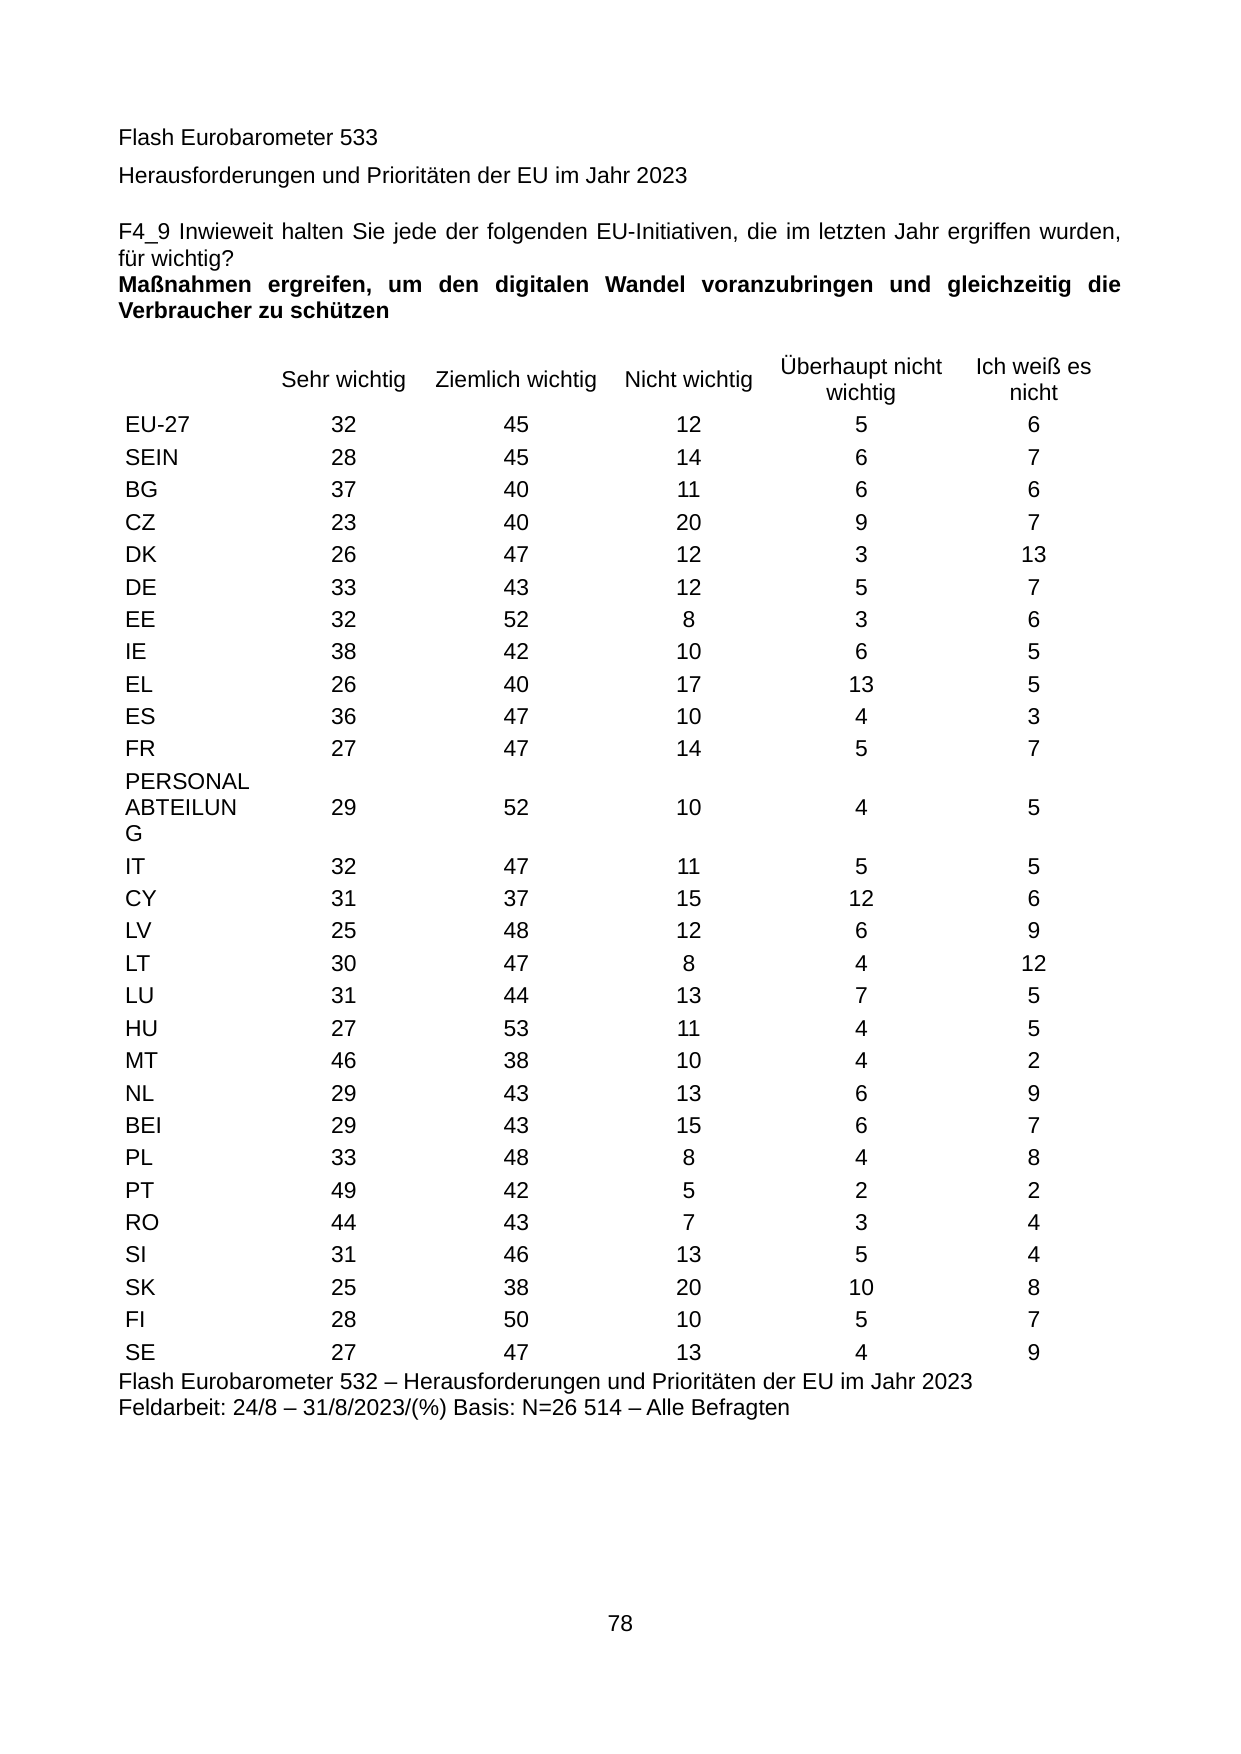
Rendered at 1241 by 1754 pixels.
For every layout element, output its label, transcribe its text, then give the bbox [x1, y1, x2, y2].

table_cell IE [122, 635, 257, 668]
table_cell 20 [602, 1271, 775, 1303]
table_cell 4 [947, 1206, 1120, 1238]
table_cell 4 [775, 1012, 947, 1044]
table_cell 45 [430, 409, 602, 441]
table_cell 7 [947, 1109, 1120, 1141]
table_cell 47 [430, 733, 602, 765]
table_cell 6 [947, 473, 1120, 506]
table_cell 7 [602, 1206, 775, 1238]
table_cell 25 [257, 1271, 430, 1303]
table_cell 13 [602, 979, 775, 1012]
table_cell RO [122, 1206, 257, 1238]
table_cell 33 [257, 1141, 430, 1174]
table_cell 9 [947, 1336, 1120, 1368]
table_cell 23 [257, 506, 430, 538]
table_cell 10 [602, 765, 775, 850]
table_cell EU-27 [122, 409, 257, 441]
table_header [122, 350, 257, 408]
table_cell 7 [947, 506, 1120, 538]
table_cell 8 [602, 603, 775, 635]
table_cell 15 [602, 1109, 775, 1141]
table_header Überhaupt nicht wichtig [775, 350, 947, 408]
table_cell 43 [430, 1206, 602, 1238]
table_cell 47 [430, 700, 602, 732]
table_cell 42 [430, 1174, 602, 1206]
table_cell 13 [947, 538, 1120, 570]
table_cell 11 [602, 473, 775, 506]
table_cell 47 [430, 850, 602, 882]
table_cell 5 [775, 850, 947, 882]
table_cell 3 [775, 1206, 947, 1238]
table_cell 38 [430, 1044, 602, 1076]
table_cell SEIN [122, 441, 257, 473]
table_cell 26 [257, 668, 430, 700]
table_cell 25 [257, 915, 430, 947]
table_cell 29 [257, 1109, 430, 1141]
table_cell IT [122, 850, 257, 882]
table_cell ES [122, 700, 257, 732]
table_cell 5 [775, 409, 947, 441]
table_cell EL [122, 668, 257, 700]
table_cell MT [122, 1044, 257, 1076]
table_cell 53 [430, 1012, 602, 1044]
table_cell 5 [775, 733, 947, 765]
table_header Sehr wichtig [257, 350, 430, 408]
table_cell 8 [602, 1141, 775, 1174]
text Flash Eurobarometer 532 – Herausforderungen und Prioritäten der EU im Jahr 2023 [118, 1368, 1122, 1394]
table_cell 4 [775, 1044, 947, 1076]
table_cell 4 [775, 1336, 947, 1368]
table_cell SE [122, 1336, 257, 1368]
table_cell 10 [602, 635, 775, 668]
table_cell PT [122, 1174, 257, 1206]
table_cell SK [122, 1271, 257, 1303]
table_cell 43 [430, 1109, 602, 1141]
table_cell 47 [430, 1336, 602, 1368]
table_cell 5 [602, 1174, 775, 1206]
table_cell 27 [257, 1012, 430, 1044]
table_cell 10 [602, 700, 775, 732]
table_cell 43 [430, 1076, 602, 1109]
table_cell 17 [602, 668, 775, 700]
table_cell 2 [947, 1044, 1120, 1076]
table_cell LT [122, 947, 257, 979]
table_cell 14 [602, 441, 775, 473]
table_cell 30 [257, 947, 430, 979]
table_cell 26 [257, 538, 430, 570]
table_cell EE [122, 603, 257, 635]
table_cell 3 [947, 700, 1120, 732]
table_cell 11 [602, 1012, 775, 1044]
table_cell 6 [947, 603, 1120, 635]
table_cell 6 [947, 882, 1120, 914]
table_cell 33 [257, 570, 430, 603]
table_cell 5 [947, 979, 1120, 1012]
table_cell 5 [947, 1012, 1120, 1044]
table_cell 45 [430, 441, 602, 473]
table_cell 47 [430, 947, 602, 979]
table_cell FR [122, 733, 257, 765]
table_cell 12 [775, 882, 947, 914]
table_cell 46 [430, 1239, 602, 1271]
table_cell FI [122, 1303, 257, 1336]
table_cell 38 [257, 635, 430, 668]
table_cell DE [122, 570, 257, 603]
table_cell 31 [257, 1239, 430, 1271]
table_cell 49 [257, 1174, 430, 1206]
table_cell 29 [257, 1076, 430, 1109]
table_cell 6 [775, 1109, 947, 1141]
table_cell 13 [602, 1076, 775, 1109]
table_cell 38 [430, 1271, 602, 1303]
table_cell 6 [775, 1076, 947, 1109]
table_cell 5 [775, 1303, 947, 1336]
table_cell 44 [257, 1206, 430, 1238]
table_cell HU [122, 1012, 257, 1044]
table_cell 40 [430, 668, 602, 700]
table_cell 5 [947, 668, 1120, 700]
table_cell 4 [775, 947, 947, 979]
table_cell LV [122, 915, 257, 947]
table_cell 5 [947, 765, 1120, 850]
table_cell 27 [257, 1336, 430, 1368]
table_cell 28 [257, 1303, 430, 1336]
table_cell 12 [602, 409, 775, 441]
table_cell 31 [257, 882, 430, 914]
table_cell SI [122, 1239, 257, 1271]
table_cell 8 [602, 947, 775, 979]
table_cell DK [122, 538, 257, 570]
table_cell 44 [430, 979, 602, 1012]
table_cell 48 [430, 1141, 602, 1174]
table_cell 3 [775, 603, 947, 635]
table_cell 7 [775, 979, 947, 1012]
table_cell 31 [257, 979, 430, 1012]
table_cell 3 [775, 538, 947, 570]
table_cell 6 [947, 409, 1120, 441]
table_cell 7 [947, 441, 1120, 473]
table_header Ich weiß es nicht [947, 350, 1120, 408]
table_cell 52 [430, 603, 602, 635]
table_cell 9 [775, 506, 947, 538]
table_cell 13 [602, 1336, 775, 1368]
table_cell 10 [602, 1303, 775, 1336]
table_cell 7 [947, 570, 1120, 603]
table_cell 32 [257, 603, 430, 635]
table_cell 48 [430, 915, 602, 947]
table_cell 9 [947, 1076, 1120, 1109]
table_header Ziemlich wichtig [430, 350, 602, 408]
table_cell 29 [257, 765, 430, 850]
table_cell 6 [775, 915, 947, 947]
table_cell 37 [430, 882, 602, 914]
table_cell 14 [602, 733, 775, 765]
table_cell 13 [775, 668, 947, 700]
table_cell 47 [430, 538, 602, 570]
table_cell 2 [775, 1174, 947, 1206]
table_cell 15 [602, 882, 775, 914]
text Maßnahmen ergreifen, um den digitalen Wandel voranzubringen und gleichzeitig die Verbraucher zu schützen [118, 271, 1122, 323]
table_cell 7 [947, 1303, 1120, 1336]
table_cell 46 [257, 1044, 430, 1076]
table_cell 27 [257, 733, 430, 765]
table_cell 6 [775, 635, 947, 668]
table_cell CY [122, 882, 257, 914]
table_cell 20 [602, 506, 775, 538]
table_cell 12 [947, 947, 1120, 979]
table_cell CZ [122, 506, 257, 538]
table_cell BG [122, 473, 257, 506]
table_cell 4 [947, 1239, 1120, 1271]
table_cell 32 [257, 409, 430, 441]
table_cell BEI [122, 1109, 257, 1141]
table_cell 32 [257, 850, 430, 882]
table_cell 52 [430, 765, 602, 850]
table_cell 5 [775, 1239, 947, 1271]
table_cell PERSONALABTEILUNG [122, 765, 257, 850]
table_cell PL [122, 1141, 257, 1174]
table_cell 28 [257, 441, 430, 473]
table_cell 13 [602, 1239, 775, 1271]
table_cell 5 [775, 570, 947, 603]
table_cell 4 [775, 765, 947, 850]
table_cell 43 [430, 570, 602, 603]
table_cell 7 [947, 733, 1120, 765]
table_cell 9 [947, 915, 1120, 947]
table_cell 12 [602, 570, 775, 603]
table_cell 10 [775, 1271, 947, 1303]
table_cell 12 [602, 915, 775, 947]
table_cell NL [122, 1076, 257, 1109]
table_cell 10 [602, 1044, 775, 1076]
table_cell 5 [947, 635, 1120, 668]
table_cell 12 [602, 538, 775, 570]
table_cell 8 [947, 1141, 1120, 1174]
table_cell 36 [257, 700, 430, 732]
text Feldarbeit: 24/8 – 31/8/2023/(%) Basis: N=26 514 – Alle Befragten [118, 1394, 1122, 1421]
table_cell 42 [430, 635, 602, 668]
table_cell 6 [775, 441, 947, 473]
table_cell 40 [430, 506, 602, 538]
table_cell 6 [775, 473, 947, 506]
table_cell 4 [775, 700, 947, 732]
table_cell 2 [947, 1174, 1120, 1206]
table_cell 4 [775, 1141, 947, 1174]
text F4_9 Inwieweit halten Sie jede der folgenden EU-Initiativen, die im letzten Jahr ergriffen wurden, für wichtig? [118, 218, 1122, 271]
table_cell 37 [257, 473, 430, 506]
table_header Nicht wichtig [602, 350, 775, 408]
table_cell 5 [947, 850, 1120, 882]
table_cell LU [122, 979, 257, 1012]
table_cell 40 [430, 473, 602, 506]
table_cell 11 [602, 850, 775, 882]
table_cell 8 [947, 1271, 1120, 1303]
table_cell 50 [430, 1303, 602, 1336]
